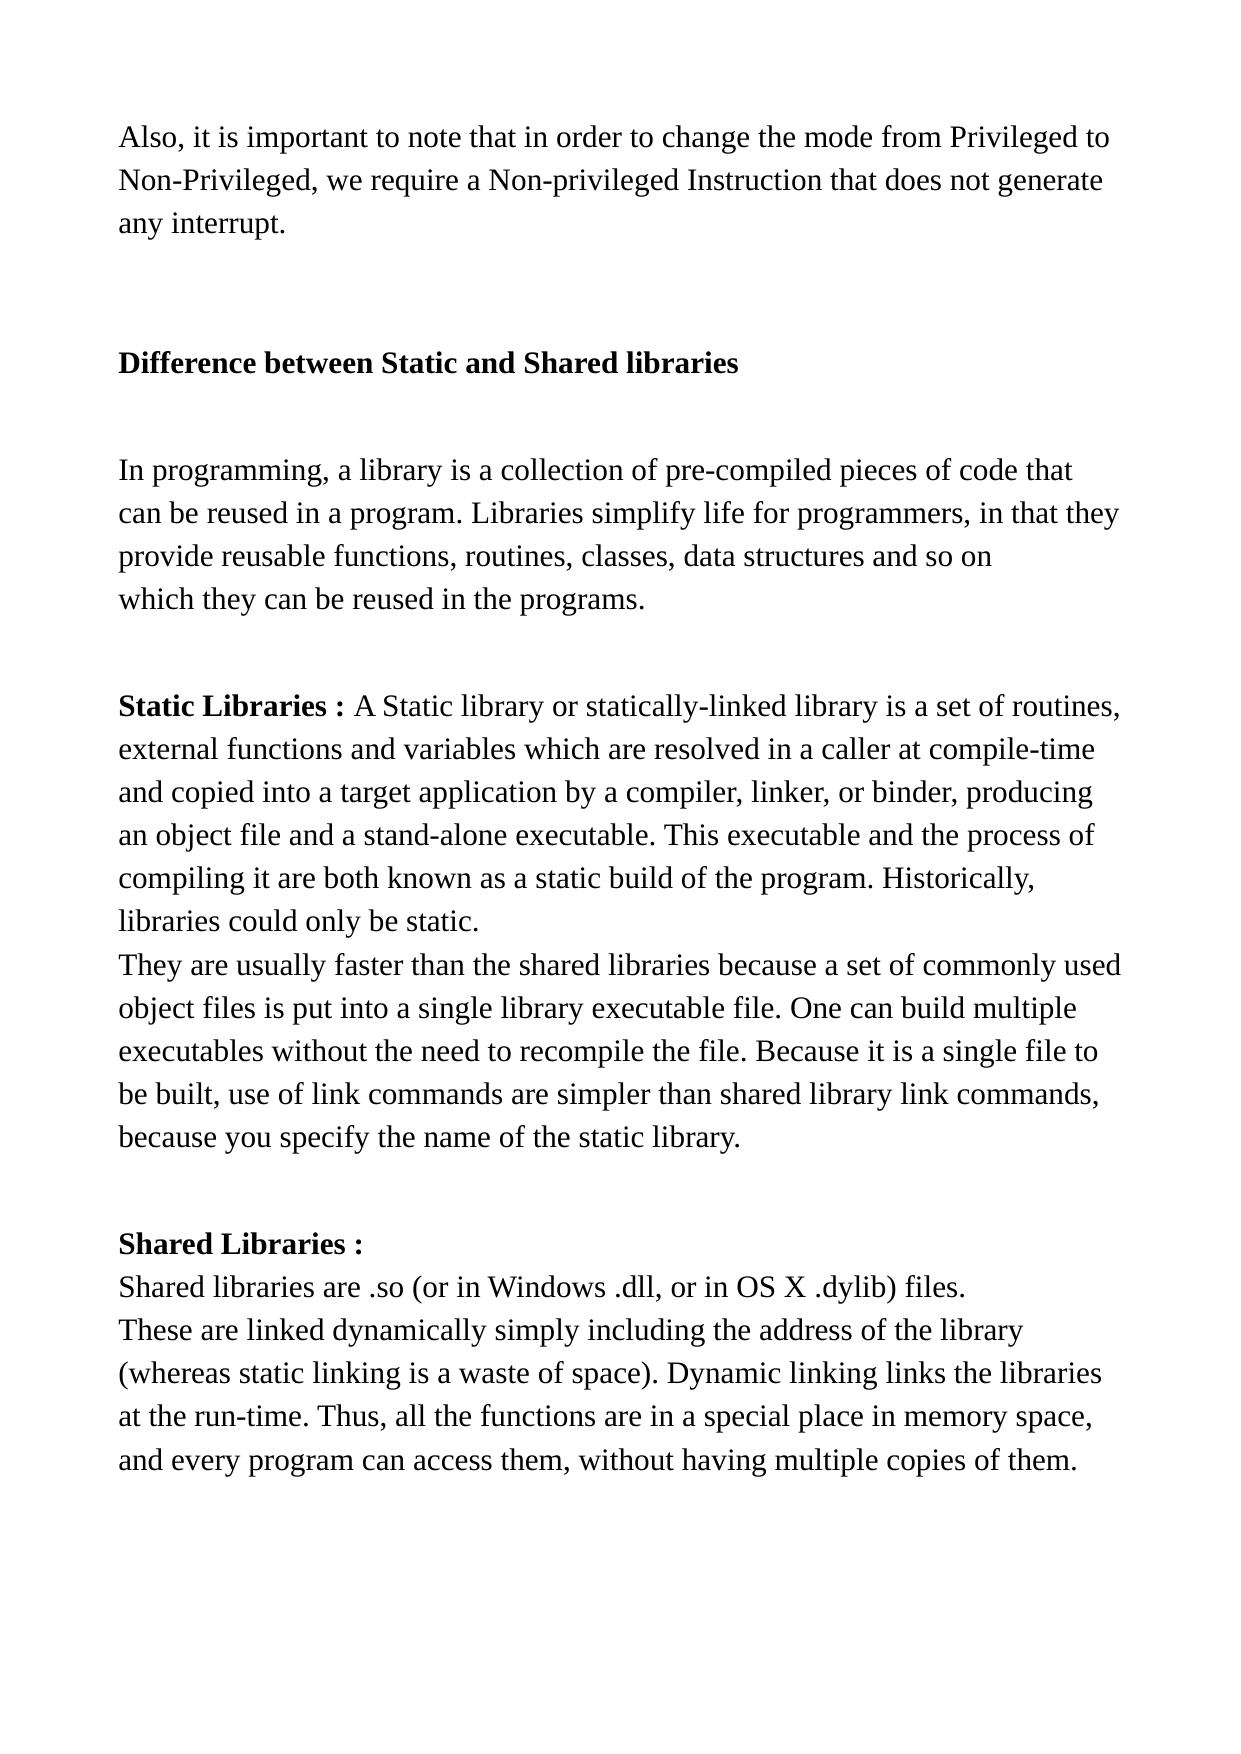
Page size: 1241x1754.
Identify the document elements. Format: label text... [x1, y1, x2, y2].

text Also, it is important to note that in order to change the mode from Privileged to Non-Privileged, we require a Non-privileged Instruction that does not generate any interrupt. [118, 118, 1122, 240]
subtitle Difference between Static and Shared libraries [118, 345, 1122, 381]
text Static Libraries : A Static library or statically-linked library is a set of routines, external functions and variables which are resolved in a caller at compile-time and copied into a target application by a compiler, linker, or binder, producing an object file and a stand-alone executable. This executable and the process of compiling it are both known as a static build of the program. Historically, libraries could only be static. They are usually faster than the shared libraries because a set of commonly used object files is put into a single library executable file. One can build multiple executables without the need to recompile the file. Because it is a single file to be built, use of link commands are simpler than shared library link commands, because you specify the name of the static library. [118, 687, 1122, 1154]
text In programming, a library is a collection of pre-compiled pieces of code that can be reused in a program. Libraries simplify life for programmers, in that they provide reusable functions, routines, classes, data structures and so on which they can be reused in the programs. [118, 451, 1122, 616]
text Shared Libraries : Shared libraries are .so (or in Windows .dll, or in OS X .dylib) files. These are linked dynamically simply including the address of the library (whereas static linking is a waste of space). Dynamic linking links the libraries at the run-time. Thus, all the functions are in a special place in memory space, and every program can access them, without having multiple copies of them. [118, 1225, 1122, 1477]
